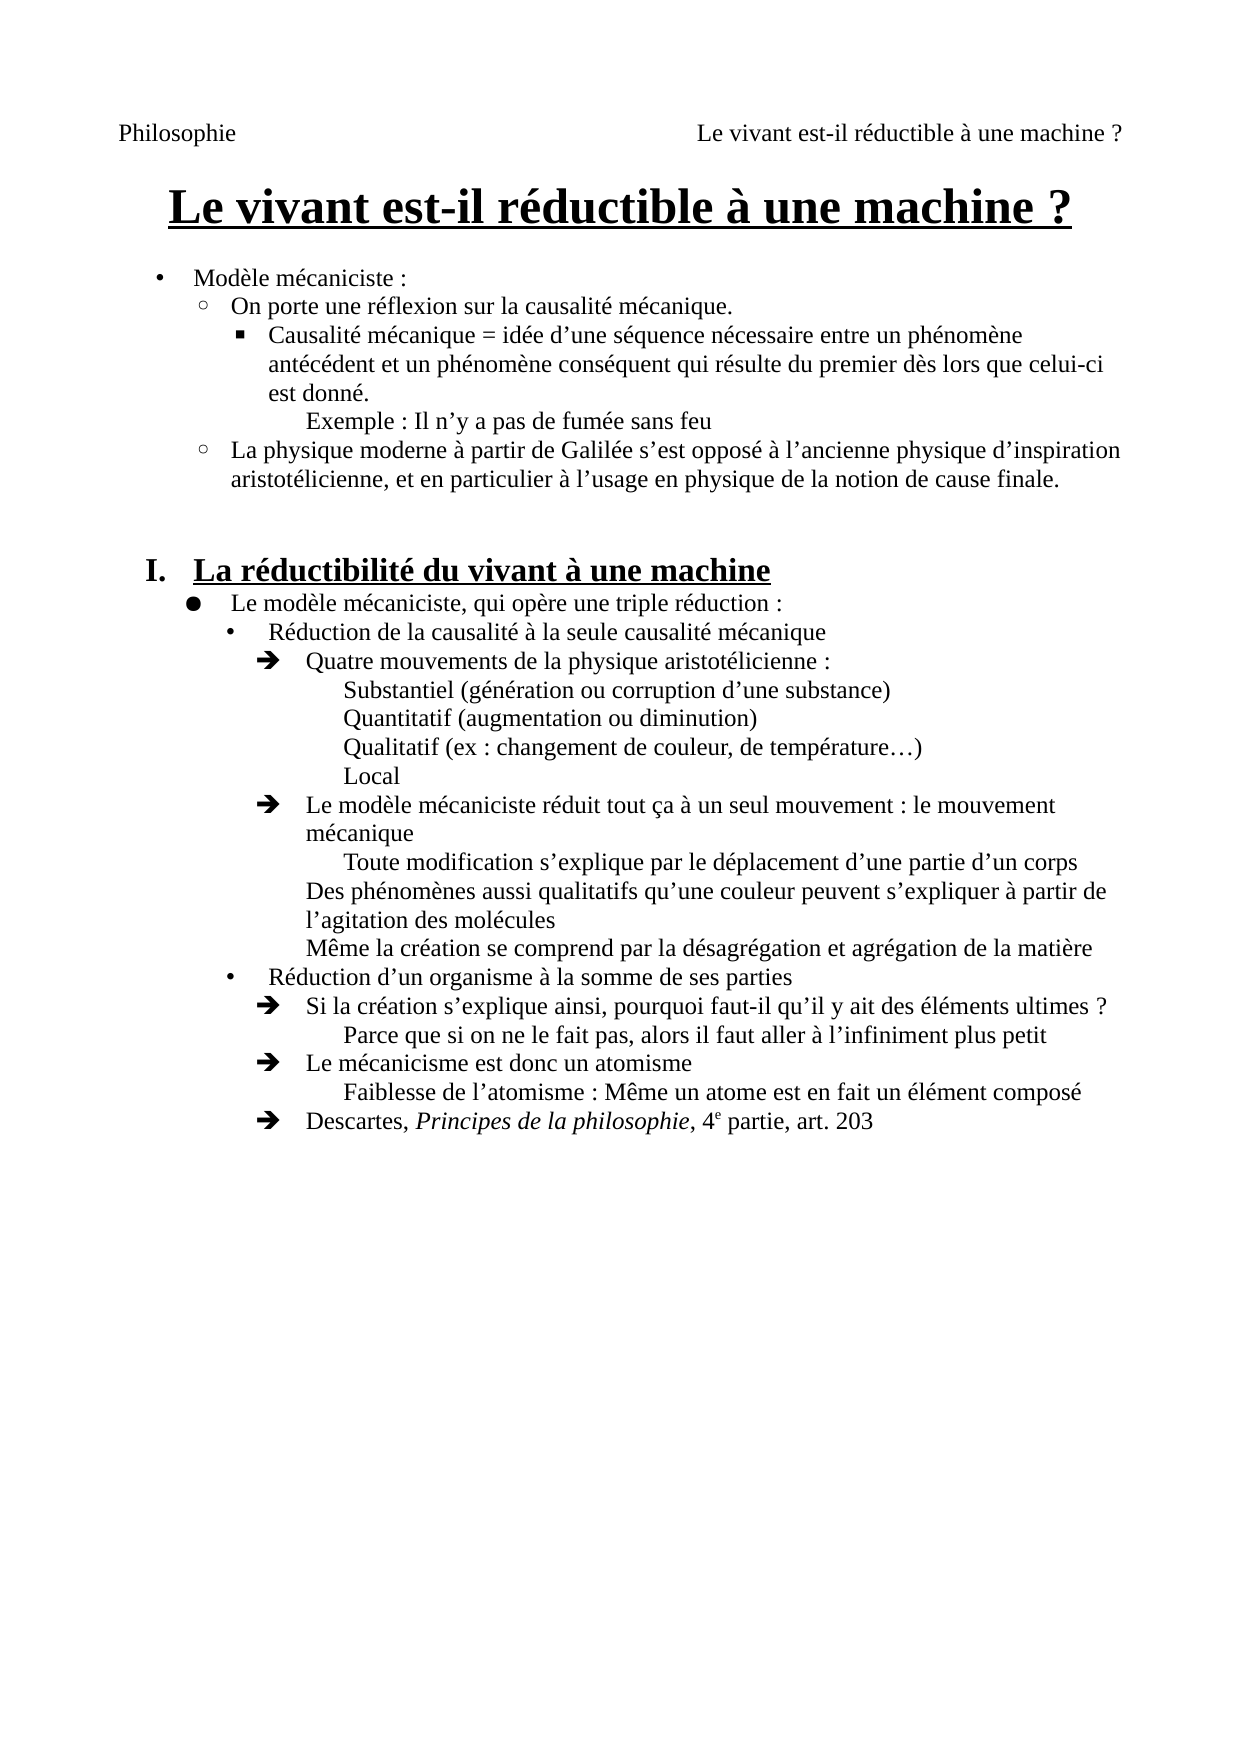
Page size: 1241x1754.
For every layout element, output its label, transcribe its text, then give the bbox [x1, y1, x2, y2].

list Des phénomènes aussi qualitatifs qu’une couleur peuvent s’expliquer à partir de l’agitation des molécules [268, 876, 1122, 933]
list La physique moderne à partir de Galilée s’est opposé à l’ancienne physique d’inspiration aristotélicienne, et en particulier à l’usage en physique de la notion de cause finale. [193, 435, 1122, 493]
list Causalité mécanique = idée d’une séquence nécessaire entre un phénomène antécédent et un phénomène conséquent qui résulte du premier dès lors que celui-ci est donné. [231, 320, 1122, 406]
list Exemple : Il n’y a pas de fumée sans feu [268, 406, 1122, 435]
list Le modèle mécaniciste, qui opère une triple réduction : [193, 588, 1122, 617]
list Local [306, 761, 1122, 790]
list Parce que si on ne le fait pas, alors il faut aller à l’infiniment plus petit [306, 1020, 1122, 1048]
list Quatre mouvements de la physique aristotélicienne : [268, 646, 1122, 675]
list Toute modification s’explique par le déplacement d’une partie d’un corps [306, 847, 1122, 876]
list On porte une réflexion sur la causalité mécanique. [193, 291, 1122, 320]
list Si la création s’explique ainsi, pourquoi faut-il qu’il y ait des éléments ultimes ? [268, 991, 1122, 1020]
list Même la création se comprend par la désagrégation et agrégation de la matière [268, 933, 1122, 962]
list La réductibilité du vivant à une machine [156, 550, 1122, 588]
list Modèle mécaniciste : [156, 263, 1122, 291]
list Qualitatif (ex : changement de couleur, de température…) [306, 732, 1122, 761]
list Le modèle mécaniciste réduit tout ça à un seul mouvement : le mouvement mécanique [268, 790, 1122, 847]
text Le vivant est-il réductible à une machine ? [118, 176, 1122, 234]
list Faiblesse de l’atomisme : Même un atome est en fait un élément composé [306, 1077, 1122, 1106]
list Réduction de la causalité à la seule causalité mécanique [231, 617, 1122, 646]
list Le mécanicisme est donc un atomisme [268, 1048, 1122, 1077]
list Substantiel (génération ou corruption d’une substance) [306, 675, 1122, 703]
list Réduction d’un organisme à la somme de ses parties [231, 962, 1122, 991]
list Descartes, Principes de la philosophie, 4e partie, art. 203 [268, 1106, 1122, 1135]
list Quantitatif (augmentation ou diminution) [306, 703, 1122, 732]
